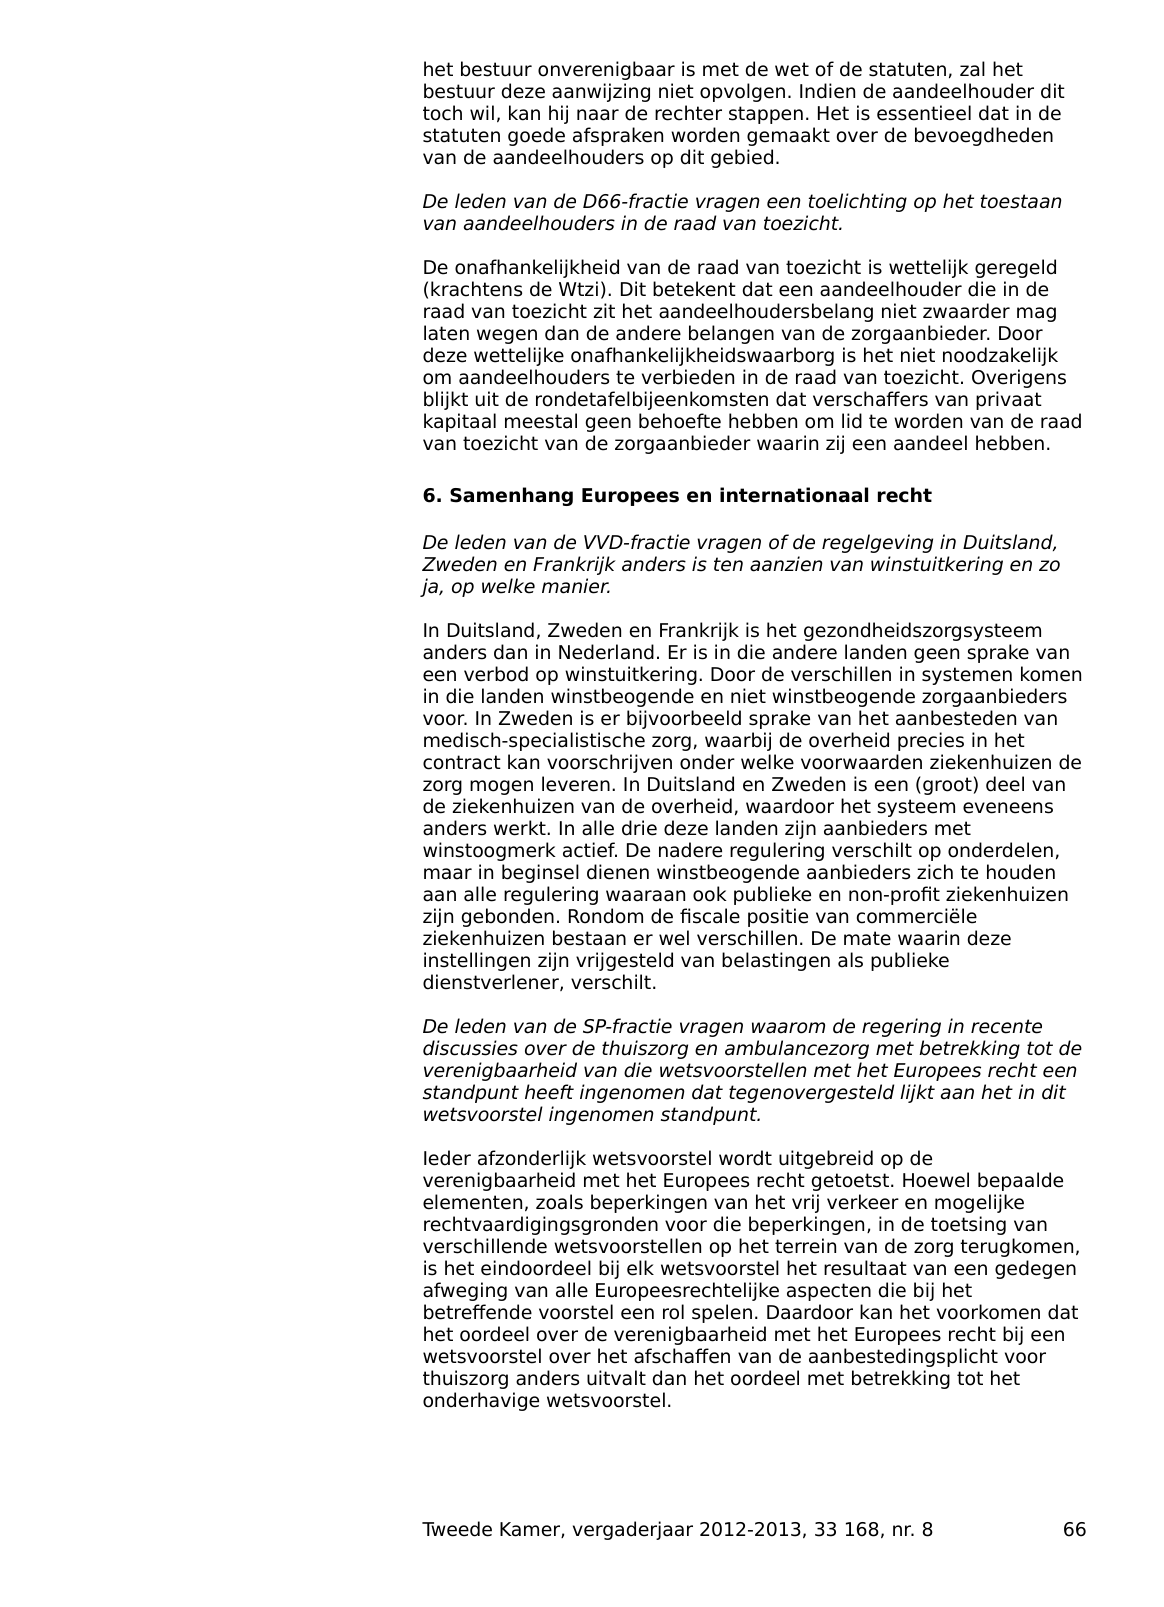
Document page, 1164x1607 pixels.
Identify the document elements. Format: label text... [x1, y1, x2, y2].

text Ieder afzonderlijk wetsvoorstel wordt uitgebreid op de verenigbaarheid met het Europees recht getoetst. Hoewel bepaalde elementen, zoals beperkingen van het vrij verkeer en mogelijke rechtvaardigingsgronden voor die beperkingen, in de toetsing van verschillende wetsvoorstellen op het terrein van de zorg terugkomen, is het eindoordeel bij elk wetsvoorstel het resultaat van een gedegen afweging van alle Europeesrechtelijke aspecten die bij het betreffende voorstel een rol spelen. Daardoor kan het voorkomen dat het oordeel over de verenigbaarheid met het Europees recht bij een wetsvoorstel over het afschaffen van de aanbestedingsplicht voor thuiszorg anders uitvalt dan het oordeel met betrekking tot het onderhavige wetsvoorstel. [422, 1148, 1087, 1412]
text De leden van de D66-fractie vragen een toelichting op het toestaan van aandeelhouders in de raad van toezicht. [422, 191, 1087, 235]
text het bestuur onverenigbaar is met de wet of de statuten, zal het bestuur deze aanwijzing niet opvolgen. Indien de aandeelhouder dit toch wil, kan hij naar de rechter stappen. Het is essentieel dat in de statuten goede afspraken worden gemaakt over de bevoegdheden van de aandeelhouders op dit gebied. [422, 59, 1087, 169]
text In Duitsland, Zweden en Frankrijk is het gezondheidszorgsysteem anders dan in Nederland. Er is in die andere landen geen sprake van een verbod op winstuitkering. Door de verschillen in systemen komen in die landen winstbeogende en niet winstbeogende zorgaanbieders voor. In Zweden is er bijvoorbeeld sprake van het aanbesteden van medisch-specialistische zorg, waarbij de overheid precies in het contract kan voorschrijven onder welke voorwaarden ziekenhuizen de zorg mogen leveren. In Duitsland en Zweden is een (groot) deel van de ziekenhuizen van de overheid, waardoor het systeem eveneens anders werkt. In alle drie deze landen zijn aanbieders met winstoogmerk actief. De nadere regulering verschilt op onderdelen, maar in beginsel dienen winstbeogende aanbieders zich te houden aan alle regulering waaraan ook publieke en non-profit ziekenhuizen zijn gebonden. Rondom de fiscale positie van commerciële ziekenhuizen bestaan er wel verschillen. De mate waarin deze instellingen zijn vrijgesteld van belastingen als publieke dienstverlener, verschilt. [422, 620, 1087, 994]
text De onafhankelijkheid van de raad van toezicht is wettelijk geregeld (krachtens de Wtzi). Dit betekent dat een aandeelhouder die in de raad van toezicht zit het aandeelhoudersbelang niet zwaarder mag laten wegen dan de andere belangen van de zorgaanbieder. Door deze wettelijke onafhankelijkheidswaarborg is het niet noodzakelijk om aandeelhouders te verbieden in de raad van toezicht. Overigens blijkt uit de rondetafelbijeenkomsten dat verschaffers van privaat kapitaal meestal geen behoefte hebben om lid te worden van de raad van toezicht van de zorgaanbieder waarin zij een aandeel hebben. [422, 257, 1087, 455]
subtitle 6. Samenhang Europees en internationaal recht [422, 485, 1087, 507]
text De leden van de VVD-fractie vragen of de regelgeving in Duitsland, Zweden en Frankrijk anders is ten aanzien van winstuitkering en zo ja, op welke manier. [422, 532, 1087, 598]
text De leden van de SP-fractie vragen waarom de regering in recente discussies over de thuiszorg en ambulancezorg met betrekking tot de verenigbaarheid van die wetsvoorstellen met het Europees recht een standpunt heeft ingenomen dat tegenovergesteld lijkt aan het in dit wetsvoorstel ingenomen standpunt. [422, 1016, 1087, 1126]
